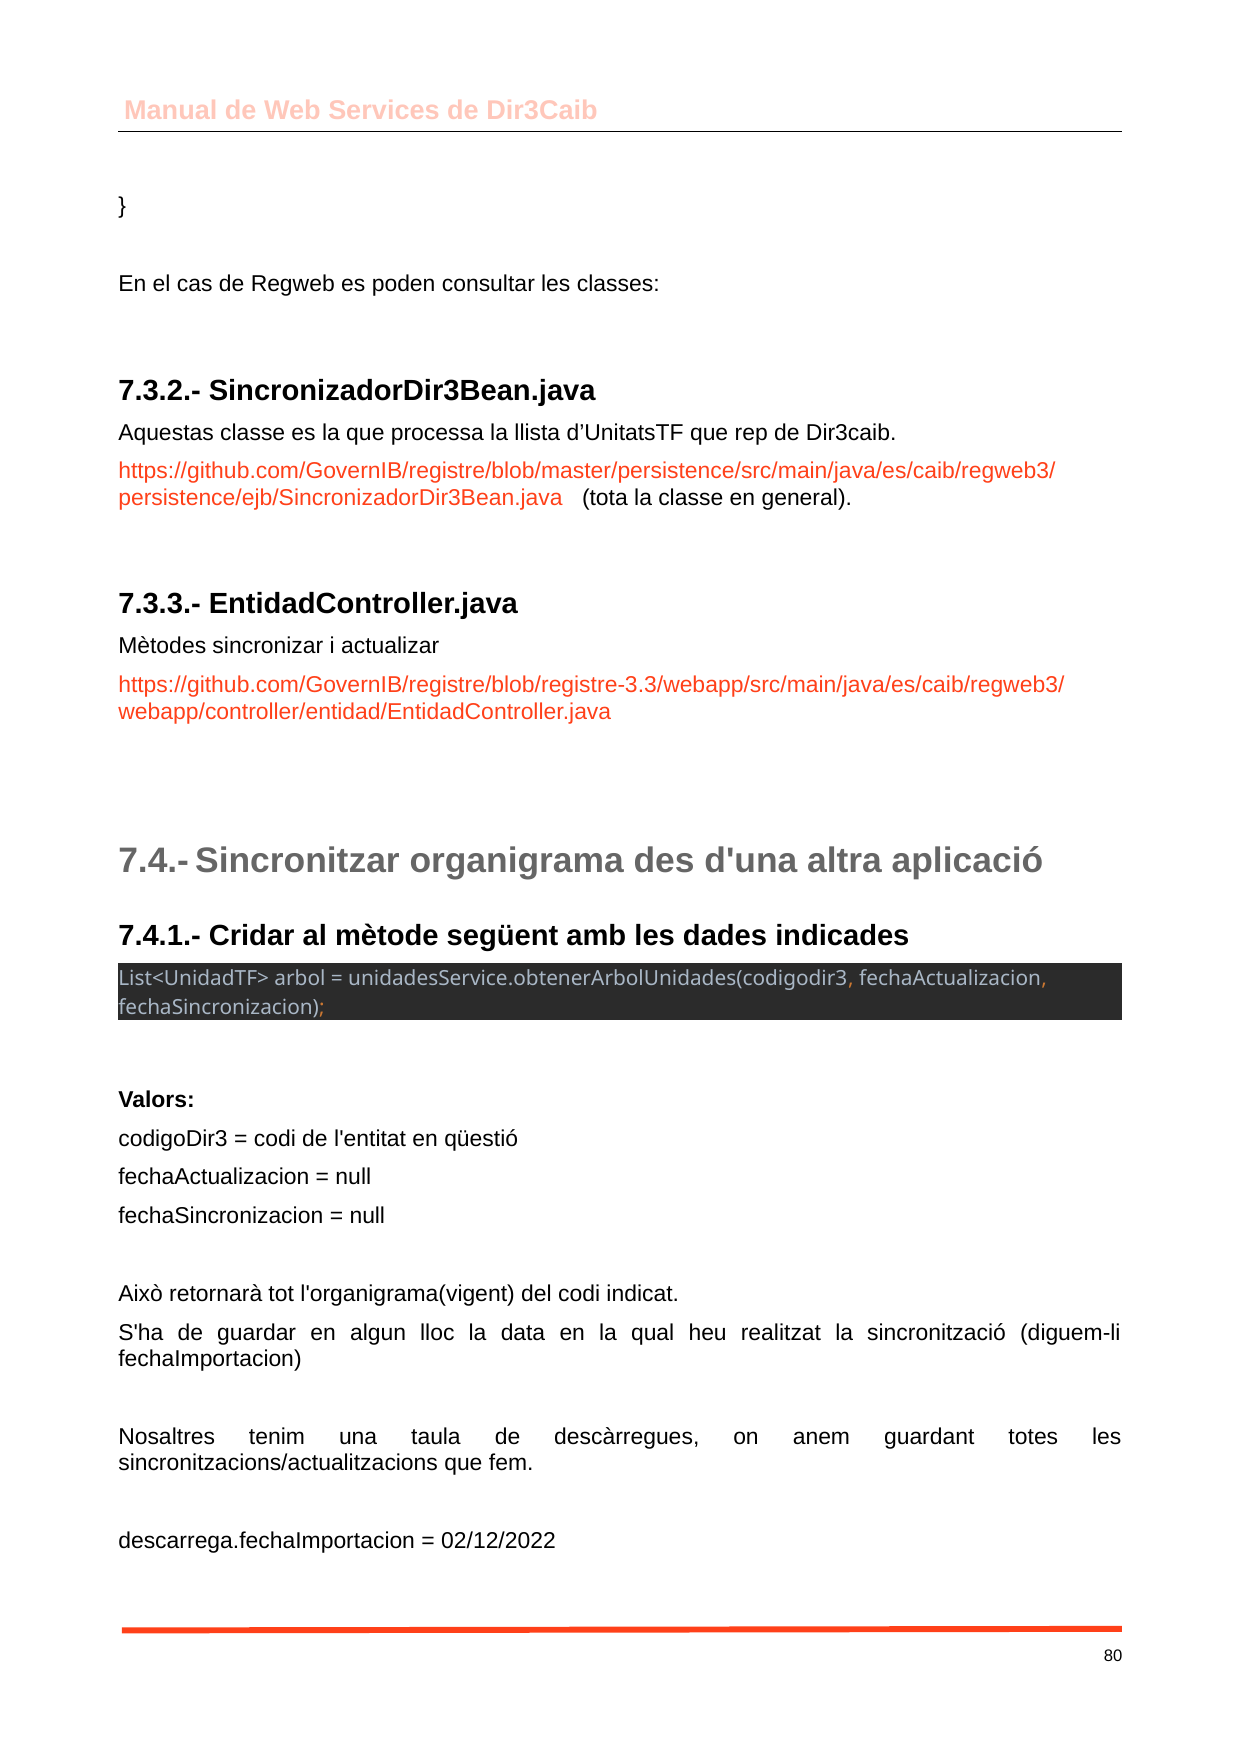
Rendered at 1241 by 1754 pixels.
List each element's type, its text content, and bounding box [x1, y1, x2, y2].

text fechaSincronizacion = null [118, 1202, 1122, 1228]
text fechaActualizacion = null [118, 1163, 1122, 1190]
subtitle Sincronitzar organigrama des d'una altra aplicació [118, 839, 1122, 880]
text descarrega.fechaImportacion = 02/12/2022 [118, 1527, 1122, 1553]
subtitle Cridar al mètode següent amb les dades indicades [118, 917, 1122, 951]
text List<UnidadTF> arbol = unidadesService.obtenerArbolUnidades(codigodir3, fechaActualizacion, fechaSincronizacion); [118, 963, 1122, 1020]
subtitle SincronizadorDir3Bean.java [118, 372, 1122, 406]
text Valors: [118, 1086, 1122, 1112]
text Això retornarà tot l'organigrama(vigent) del codi indicat. [118, 1280, 1122, 1306]
text Nosaltres tenim una taula de descàrregues, on anem guardant totes les sincronitzacions/actualitzacions que fem. [118, 1423, 1122, 1476]
text } [118, 192, 1122, 218]
text Mètodes sincronizar i actualizar [118, 632, 1122, 659]
text S'ha de guardar en algun lloc la data en la qual heu realitzat la sincronització (diguem-li fechaImportacion) [118, 1319, 1122, 1371]
text https://github.com/GovernIB/registre/blob/master/persistence/src/main/java/es/caib/regweb3/persistence/ejb/SincronizadorDir3Bean.java (tota la classe en general). [118, 457, 1122, 510]
text codigoDir3 = codi de l'entitat en qüestió [118, 1124, 1122, 1151]
text https://github.com/GovernIB/registre/blob/registre-3.3/webapp/src/main/java/es/caib/regweb3/webapp/controller/entidad/EntidadController.java [118, 671, 1122, 724]
subtitle EntidadController.java [118, 586, 1122, 620]
text En el cas de Regweb es poden consultar les classes: [118, 270, 1122, 296]
text Aquestas classe es la que processa la llista d’UnitatsTF que rep de Dir3caib. [118, 418, 1122, 445]
